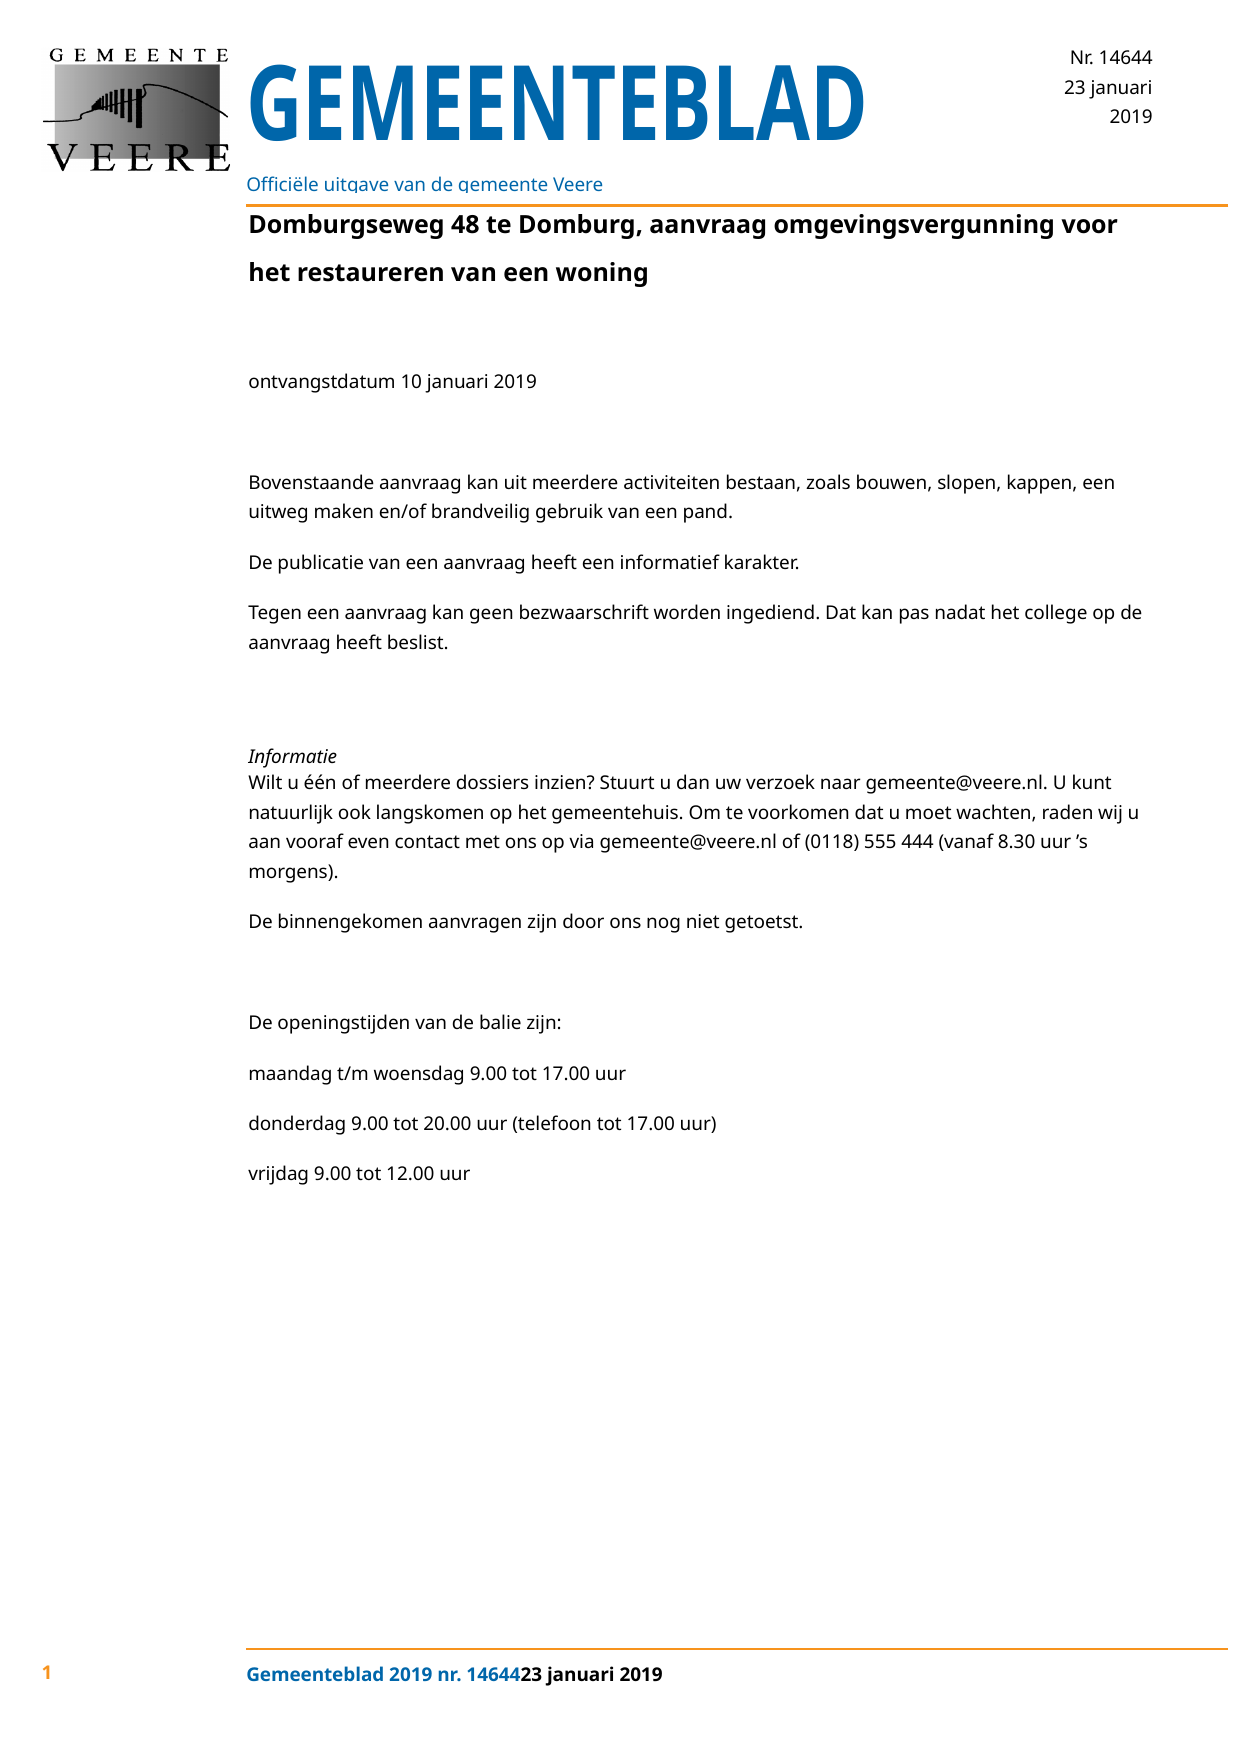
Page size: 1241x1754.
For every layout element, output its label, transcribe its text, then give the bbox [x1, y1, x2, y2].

text ontvangstdatum 10 januari 2019 [248, 368, 1152, 394]
text De binnengekomen aanvragen zijn door ons nog niet getoetst. [248, 908, 1152, 934]
text Bovenstaande aanvraag kan uit meerdere activiteiten bestaan, zoals bouwen, slopen, kappen, een uitweg maken en/of brandveilig gebruik van een pand. [248, 469, 1152, 524]
text Wilt u één of meerdere dossiers inzien? Stuurt u dan uw verzoek naar gemeente@veere.nl. U kunt natuurlijk ook langskomen op het gemeentehuis. Om te voorkomen dat u moet wachten, raden wij u aan vooraf even contact met ons op via gemeente@veere.nl of (0118) 555 444 (vanaf 8.30 uur ’s morgens). [248, 769, 1152, 884]
text Tegen een aanvraag kan geen bezwaarschrift worden ingediend. Dat kan pas nadat het college op de aanvraag heeft beslist. [248, 599, 1152, 655]
text Domburgseweg 48 te Domburg, aanvraag omgevingsvergunning voor het restaureren van een woning [248, 207, 1152, 288]
text Informatie [248, 743, 1152, 769]
text vrijdag 9.00 tot 12.00 uur [248, 1161, 1152, 1186]
text maandag t/m woensdag 9.00 tot 17.00 uur [248, 1060, 1152, 1085]
text donderdag 9.00 tot 20.00 uur (telefoon tot 17.00 uur) [248, 1110, 1152, 1136]
text De publicatie van een aanvraag heeft een informatief karakter. [248, 549, 1152, 575]
text De openingstijden van de balie zijn: [248, 1009, 1152, 1035]
picture [41, 47, 231, 172]
